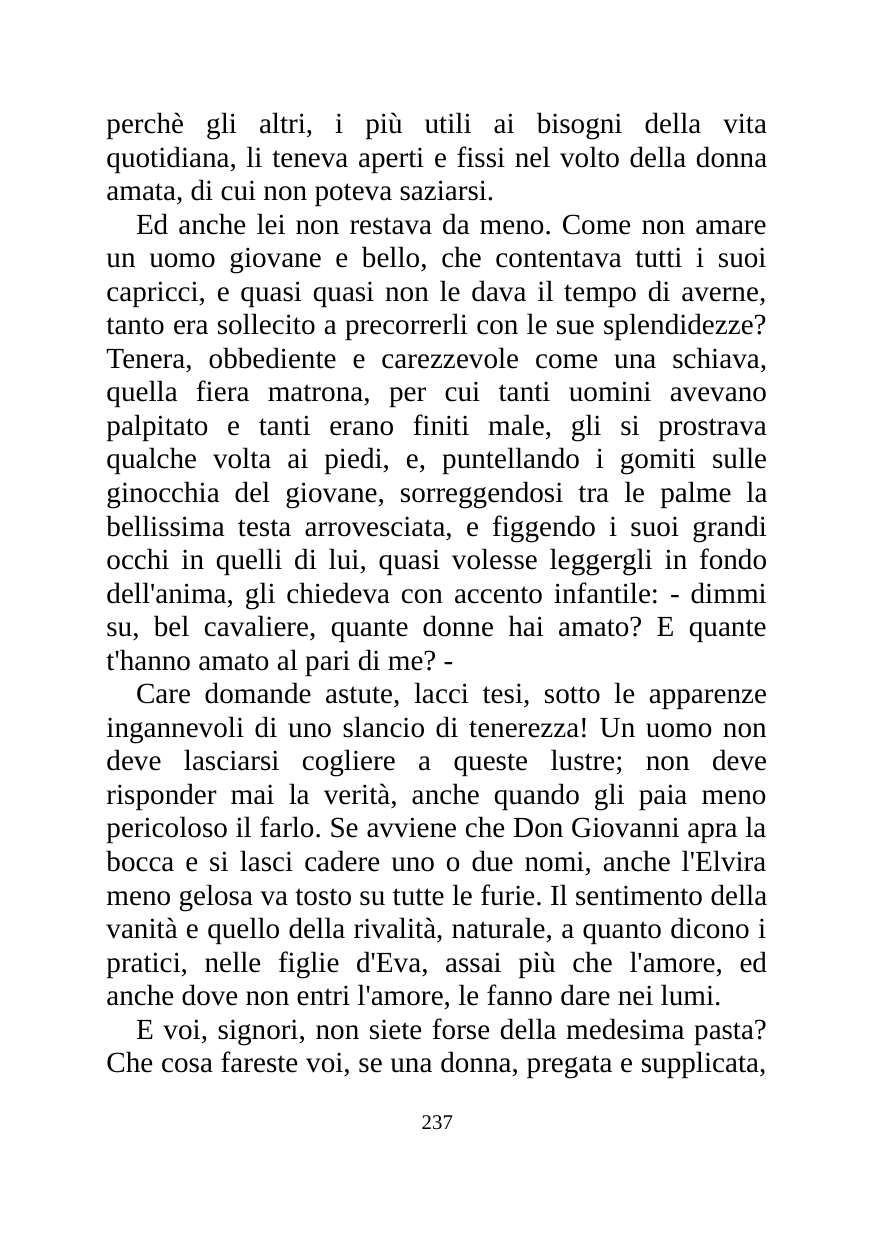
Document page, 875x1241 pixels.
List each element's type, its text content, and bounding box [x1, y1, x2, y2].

text perchè gli altri, i più utili ai bisogni della vita quotidiana, li teneva aperti e fissi nel volto della donna amata, di cui non poteva saziarsi. [106, 106, 768, 207]
text Care domande astute, lacci tesi, sotto le apparenze ingannevoli di uno slancio di tenerezza! Un uomo non deve lasciarsi cogliere a queste lustre; non deve risponder mai la verità, anche quando gli paia meno pericoloso il farlo. Se avviene che Don Giovanni apra la bocca e si lasci cadere uno o due nomi, anche l'Elvira meno gelosa va tosto su tutte le furie. Il sentimento della vanità e quello della rivalità, naturale, a quanto dicono i pratici, nelle figlie d'Eva, assai più che l'amore, ed anche dove non entri l'amore, le fanno dare nei lumi. [106, 676, 768, 1012]
text E voi, signori, non siete forse della medesima pasta? Che cosa fareste voi, se una donna, pregata e supplicata, [106, 1012, 768, 1079]
text Ed anche lei non restava da meno. Come non amare un uomo giovane e bello, che contentava tutti i suoi capricci, e quasi quasi non le dava il tempo di averne, tanto era sollecito a precorrerli con le sue splendidezze? Tenera, obbediente e carezzevole come una schiava, quella fiera matrona, per cui tanti uomini avevano palpitato e tanti erano finiti male, gli si prostrava qualche volta ai piedi, e, puntellando i gomiti sulle ginocchia del giovane, sorreggendosi tra le palme la bellissima testa arrovesciata, e figgendo i suoi grandi occhi in quelli di lui, quasi volesse leggergli in fondo dell'anima, gli chiedeva con accento infantile: - dimmi su, bel cavaliere, quante donne hai amato? E quante t'hanno amato al pari di me? - [106, 207, 768, 676]
